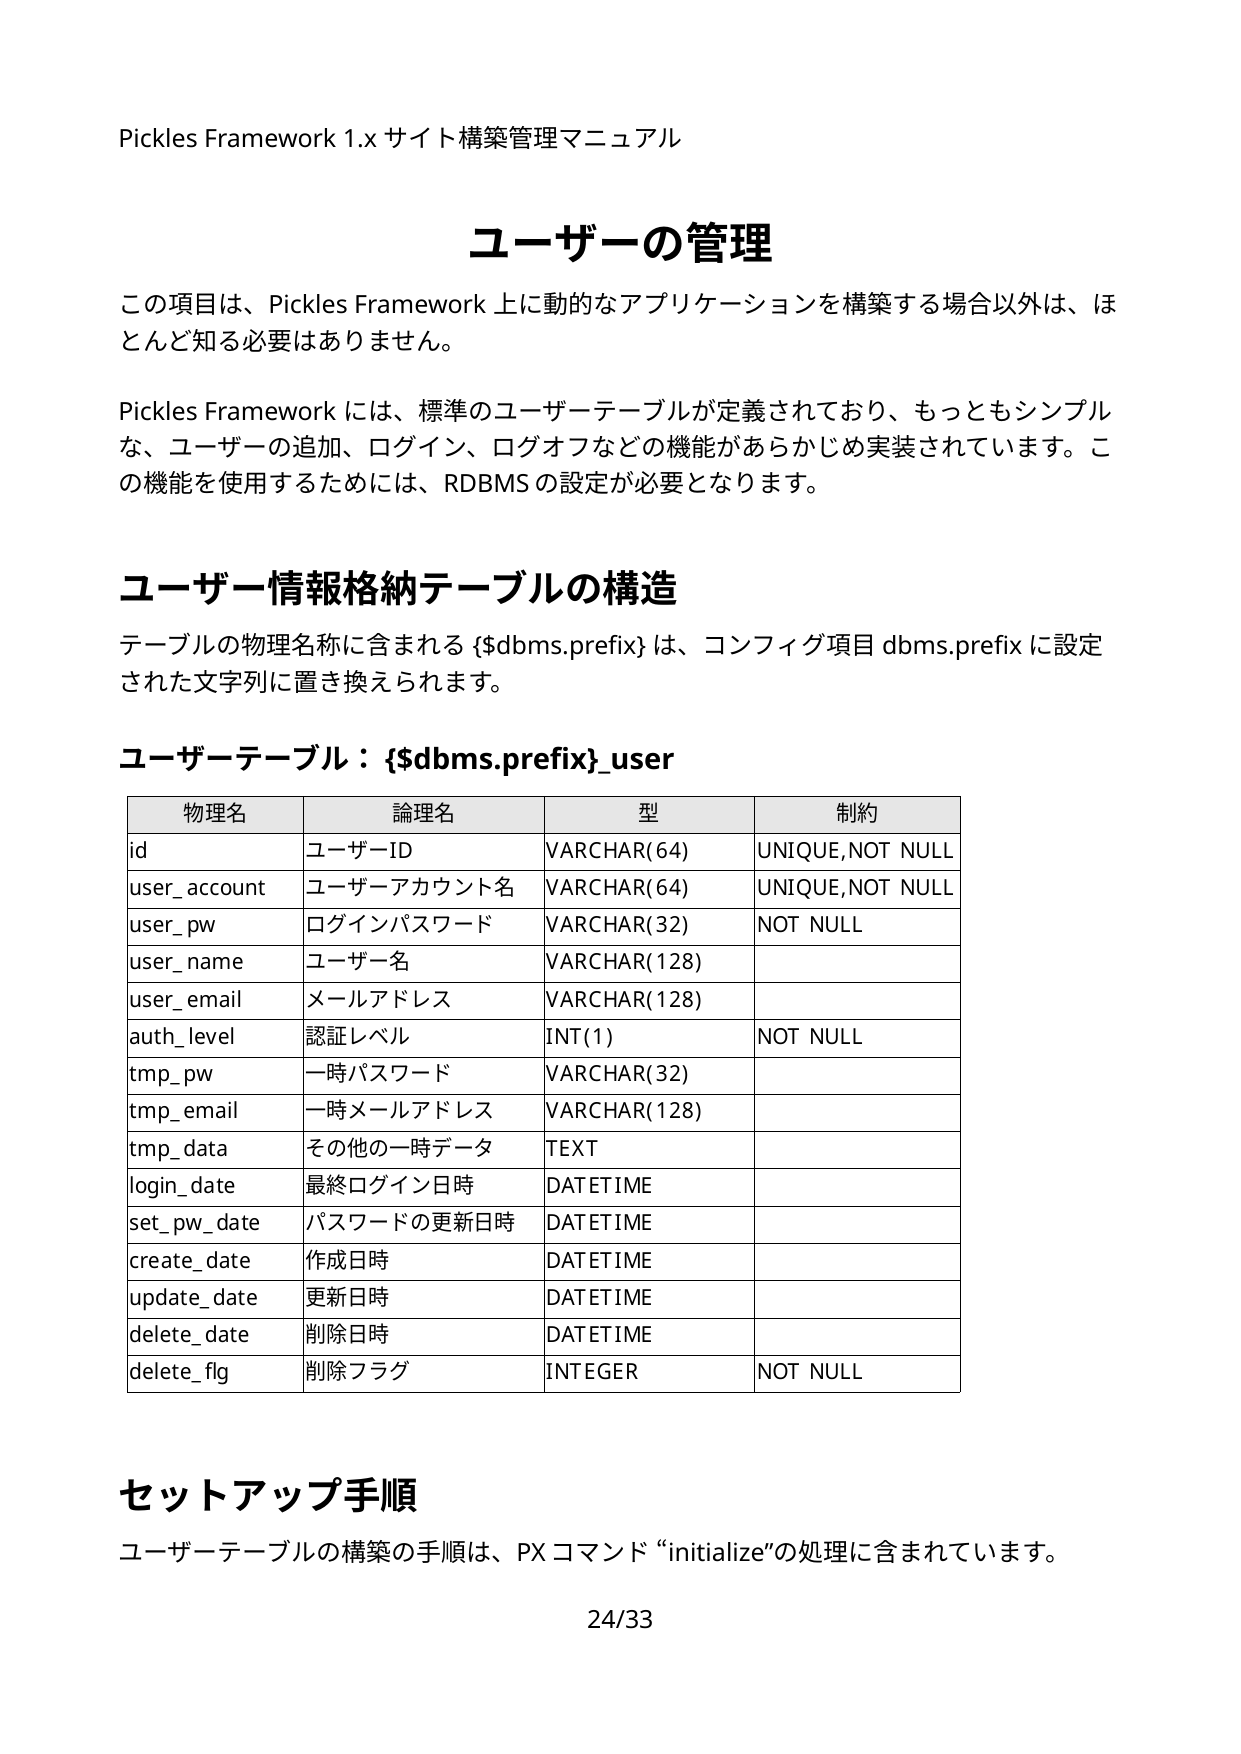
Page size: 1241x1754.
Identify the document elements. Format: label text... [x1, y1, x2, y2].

subtitle ユーザーの管理 [118, 209, 1122, 272]
subtitle ユーザー情報格納テーブルの構造 [118, 559, 1122, 613]
text この項目は、Pickles Framework 上に動的なアプリケーションを構築する場合以外は、ほとんど知る必要はありません。 [118, 285, 1122, 357]
text テーブルの物理名称に含まれる {$dbms.prefix} は、コンフィグ項目 dbms.prefix に設定された文字列に置き換えられます。 [118, 626, 1122, 698]
subtitle ユーザーテーブル： {$dbms.prefix}_user [118, 736, 1122, 778]
subtitle セットアップ手順 [118, 1466, 1122, 1520]
text ユーザーテーブルの構築の手順は、PXコマンド “initialize”の処理に含まれています。 [118, 1533, 1122, 1569]
text Pickles Framework には、標準のユーザーテーブルが定義されており、もっともシンプルな、ユーザーの追加、ログイン、ログオフなどの機能があらかじめ実装されています。この機能を使用するためには、RDBMSの設定が必要となります。 [118, 391, 1122, 500]
